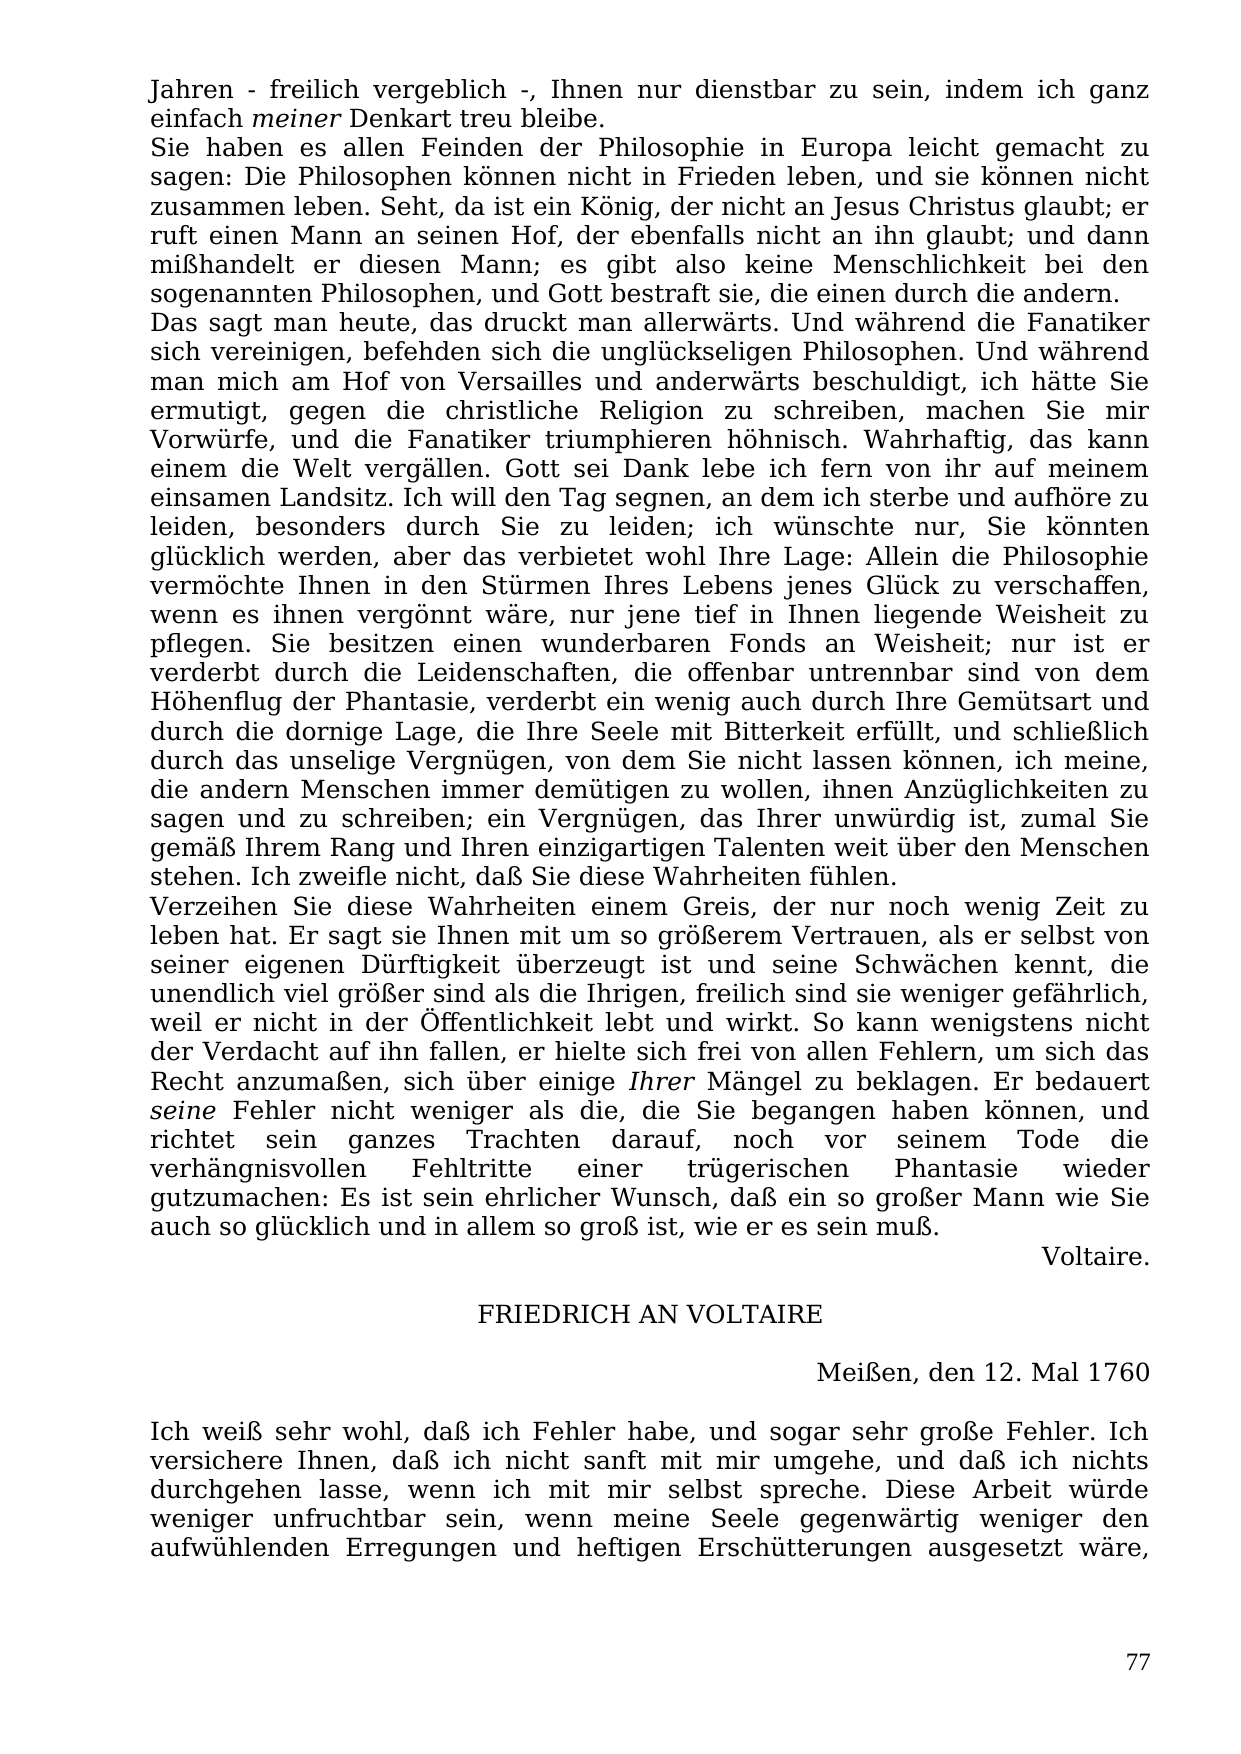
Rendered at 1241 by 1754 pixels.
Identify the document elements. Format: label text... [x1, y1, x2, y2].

text Sie haben es allen Feinden der Philosophie in Europa leicht gemacht zu sagen: Die Philosophen können nicht in Frieden leben, und sie können nicht zusammen leben. Seht, da ist ein König, der nicht an Jesus Christus glaubt; er ruft einen Mann an seinen Hof, der ebenfalls nicht an ihn glaubt; und dann mißhandelt er diesen Mann; es gibt also keine Menschlichkeit bei den sogenannten Philosophen, und Gott bestraft sie, die einen durch die andern. [150, 133, 1151, 308]
text Ich weiß sehr wohl, daß ich Fehler habe, und sogar sehr große Fehler. Ich versichere Ihnen, daß ich nicht sanft mit mir umgehe, und daß ich nichts durchgehen lasse, wenn ich mit mir selbst spreche. Diese Arbeit würde weniger unfruchtbar sein, wenn meine Seele gegenwärtig weniger den aufwühlenden Erregungen und heftigen Erschütterungen ausgesetzt wäre, [150, 1417, 1151, 1562]
text Voltaire. [150, 1242, 1151, 1271]
text Verzeihen Sie diese Wahrheiten einem Greis, der nur noch wenig Zeit zu leben hat. Er sagt sie Ihnen mit um so größerem Vertrauen, als er selbst von seiner eigenen Dürftigkeit überzeugt ist und seine Schwächen kennt, die unendlich viel größer sind als die Ihrigen, freilich sind sie weniger gefährlich, weil er nicht in der Öffentlichkeit lebt und wirkt. So kann wenigstens nicht der Verdacht auf ihn fallen, er hielte sich frei von allen Fehlern, um sich das Recht anzumaßen, sich über einige Ihrer Mängel zu beklagen. Er bedauert seine Fehler nicht weniger als die, die Sie begangen haben können, und richtet sein ganzes Trachten darauf, noch vor seinem Tode die verhängnisvollen Fehltritte einer trügerischen Phantasie wieder gutzumachen: Es ist sein ehrlicher Wunsch, daß ein so großer Mann wie Sie auch so glücklich und in allem so groß ist, wie er es sein muß. [150, 892, 1151, 1242]
text FRIEDRICH AN VOLTAIRE [150, 1300, 1151, 1329]
text Das sagt man heute, das druckt man allerwärts. Und während die Fanatiker sich vereinigen, befehden sich die unglückseligen Philosophen. Und während man mich am Hof von Versailles und anderwärts beschuldigt, ich hätte Sie ermutigt, gegen die christliche Religion zu schreiben, machen Sie mir Vorwürfe, und die Fanatiker triumphieren höhnisch. Wahrhaftig, das kann einem die Welt vergällen. Gott sei Dank lebe ich fern von ihr auf meinem einsamen Landsitz. Ich will den Tag segnen, an dem ich sterbe und aufhöre zu leiden, besonders durch Sie zu leiden; ich wünschte nur, Sie könnten glücklich werden, aber das verbietet wohl Ihre Lage: Allein die Philosophie vermöchte Ihnen in den Stürmen Ihres Lebens jenes Glück zu verschaffen, wenn es ihnen vergönnt wäre, nur jene tief in Ihnen liegende Weisheit zu pflegen. Sie besitzen einen wunderbaren Fonds an Weisheit; nur ist er verderbt durch die Leidenschaften, die offenbar untrennbar sind von dem Höhenflug der Phantasie, verderbt ein wenig auch durch Ihre Gemütsart und durch die dornige Lage, die Ihre Seele mit Bitterkeit erfüllt, und schließlich durch das unselige Vergnügen, von dem Sie nicht lassen können, ich meine, die andern Menschen immer demütigen zu wollen, ihnen Anzüglichkeiten zu sagen und zu schreiben; ein Vergnügen, das Ihrer unwürdig ist, zumal Sie gemäß Ihrem Rang und Ihren einzigartigen Talenten weit über den Menschen stehen. Ich zweifle nicht, daß Sie diese Wahrheiten fühlen. [150, 308, 1151, 892]
text Meißen, den 12. Mal 1760 [150, 1358, 1151, 1387]
text Jahren - freilich vergeblich -, Ihnen nur dienstbar zu sein, indem ich ganz einfach meiner Denkart treu bleibe. [150, 75, 1151, 133]
